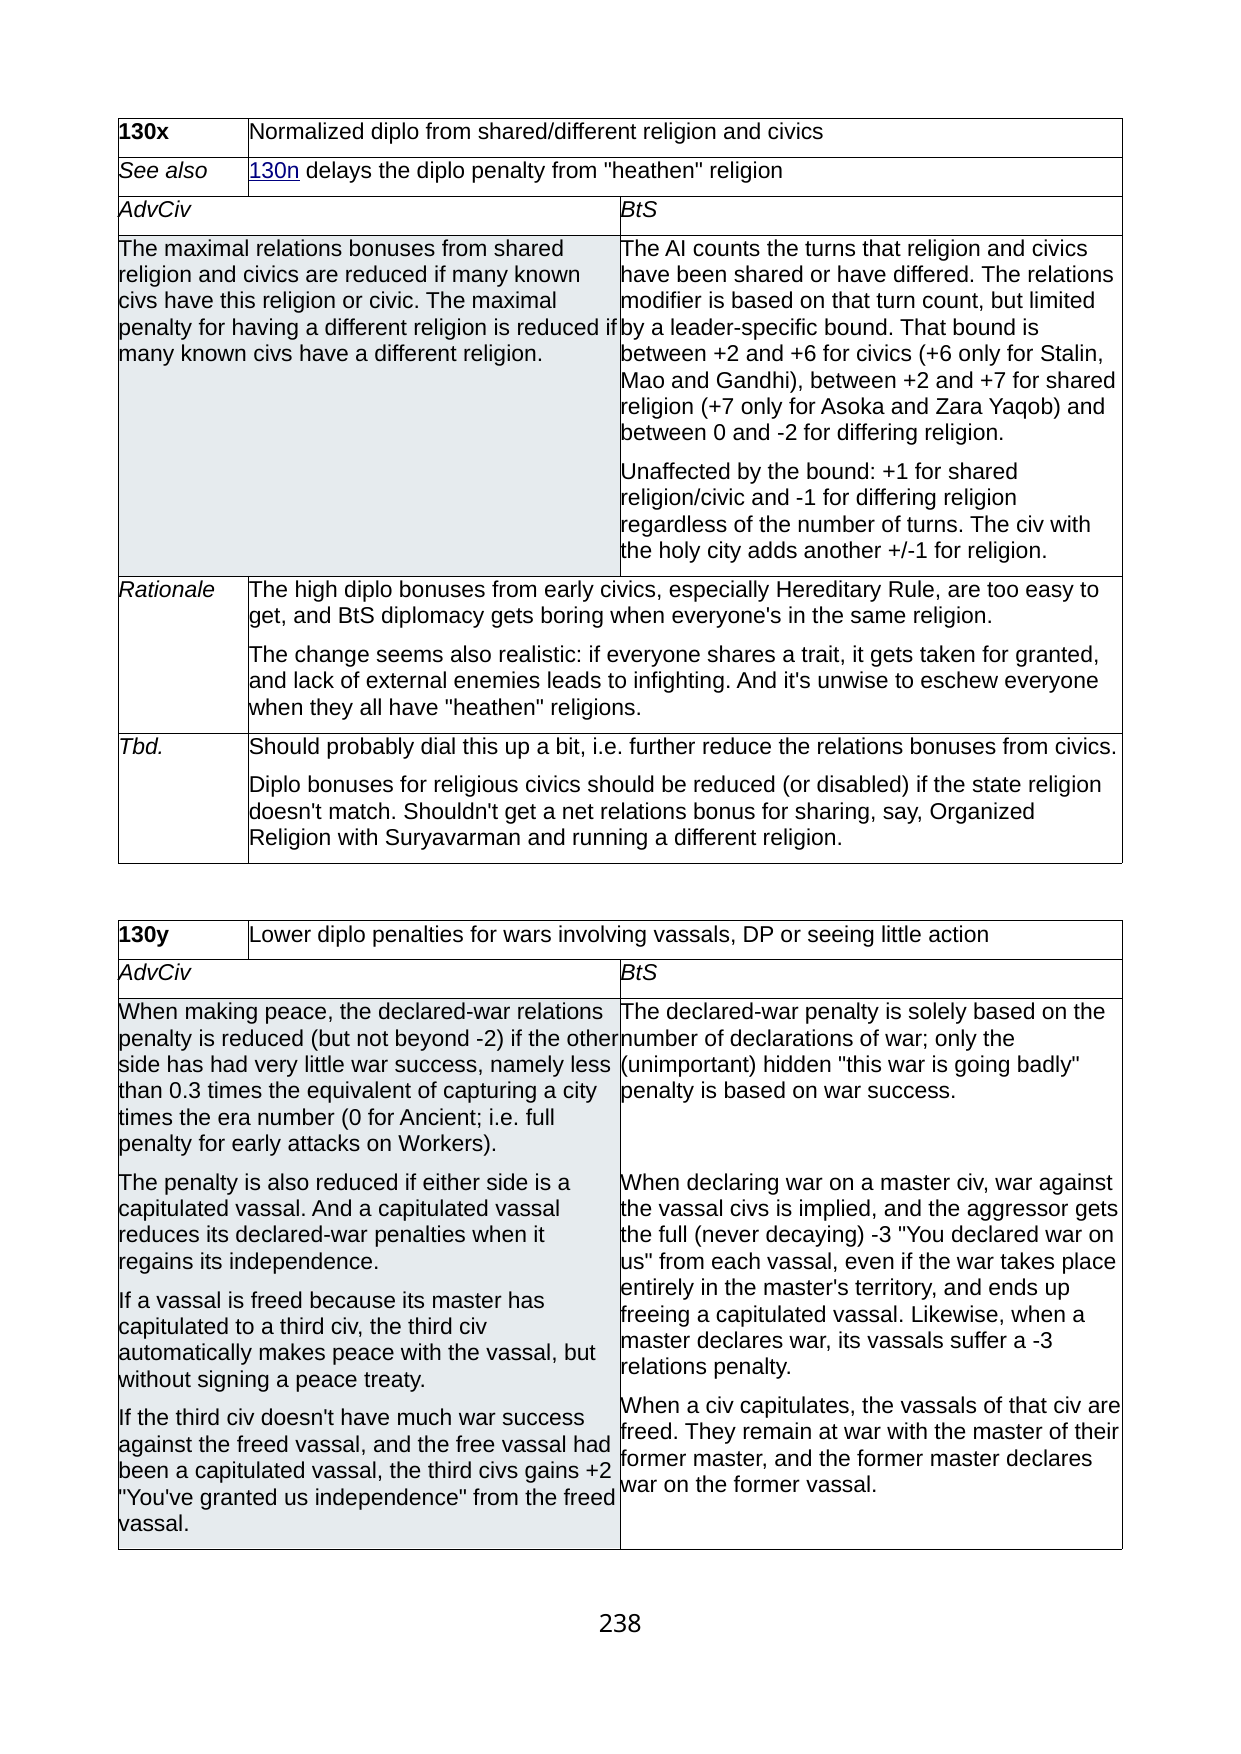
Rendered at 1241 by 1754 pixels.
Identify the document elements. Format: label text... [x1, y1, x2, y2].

table_header Normalized diplo from shared/different religion and civics [249, 119, 1122, 157]
table_header 130x [119, 119, 248, 157]
table_cell The maximal relations bonuses from shared religion and civics are reduced if many known civs have this religion or civic. The maximal penalty for having a different religion is reduced if many known civs have a different religion. [119, 236, 620, 576]
table_cell See also [119, 158, 248, 196]
table_cell 130n delays the diplo penalty from "heathen" religion [249, 158, 1122, 196]
table_cell The declared-war penalty is solely based on the number of declarations of war; only the (unimportant) hidden "this war is going badly" penalty is based on war success. When declaring war on a master civ, war against the vassal civs is implied, and the aggressor gets the full (never decaying) -3 "You declared war on us" from each vassal, even if the war takes place entirely in the master's territory, and ends up freeing a capitulated vassal. Likewise, when a master declares war, its vassals suffer a -3 relations penalty. When a civ capitulates, the vassals of that civ are freed. They remain at war with the master of their former master, and the former master declares war on the former vassal. [621, 999, 1122, 1548]
table_cell Tbd. [119, 734, 248, 863]
table_cell BtS [621, 197, 1122, 235]
table_cell Should probably dial this up a bit, i.e. further reduce the relations bonuses from civics. Diplo bonuses for religious civics should be reduced (or disabled) if the state religion doesn't match. Shouldn't get a net relations bonus for sharing, say, Organized Religion with Suryavarman and running a different religion. [249, 734, 1122, 863]
table_cell The AI counts the turns that religion and civics have been shared or have differed. The relations modifier is based on that turn count, but limited by a leader-specific bound. That bound is between +2 and +6 for civics (+6 only for Stalin, Mao and Gandhi), between +2 and +7 for shared religion (+7 only for Asoka and Zara Yaqob) and between 0 and -2 for differing religion. Unaffected by the bound: +1 for shared religion/civic and -1 for differing religion regardless of the number of turns. The civ with the holy city adds another +/-1 for religion. [621, 236, 1122, 576]
table_cell The high diplo bonuses from early civics, especially Hereditary Rule, are too easy to get, and BtS diplomacy gets boring when everyone's in the same religion. The change seems also realistic: if everyone shares a trait, it gets taken for granted, and lack of external enemies leads to infighting. And it's unwise to eschew everyone when they all have "heathen" religions. [249, 577, 1122, 732]
table_header Lower diplo penalties for wars involving vassals, DP or seeing little action [249, 921, 1122, 959]
table_header 130y [119, 921, 248, 959]
table_cell When making peace, the declared-war relations penalty is reduced (but not beyond -2) if the other side has had very little war success, namely less than 0.3 times the equivalent of capturing a city times the era number (0 for Ancient; i.e. full penalty for early attacks on Workers). The penalty is also reduced if either side is a capitulated vassal. And a capitulated vassal reduces its declared-war penalties when it regains its independence. If a vassal is freed because its master has capitulated to a third civ, the third civ automatically makes peace with the vassal, but without signing a peace treaty. If the third civ doesn't have much war success against the freed vassal, and the free vassal had been a capitulated vassal, the third civs gains +2 "You've granted us independence" from the freed vassal. [119, 999, 620, 1548]
table_cell Rationale [119, 577, 248, 732]
table_cell AdvCiv [119, 960, 620, 998]
table_cell BtS [621, 960, 1122, 998]
table_cell AdvCiv [119, 197, 620, 235]
